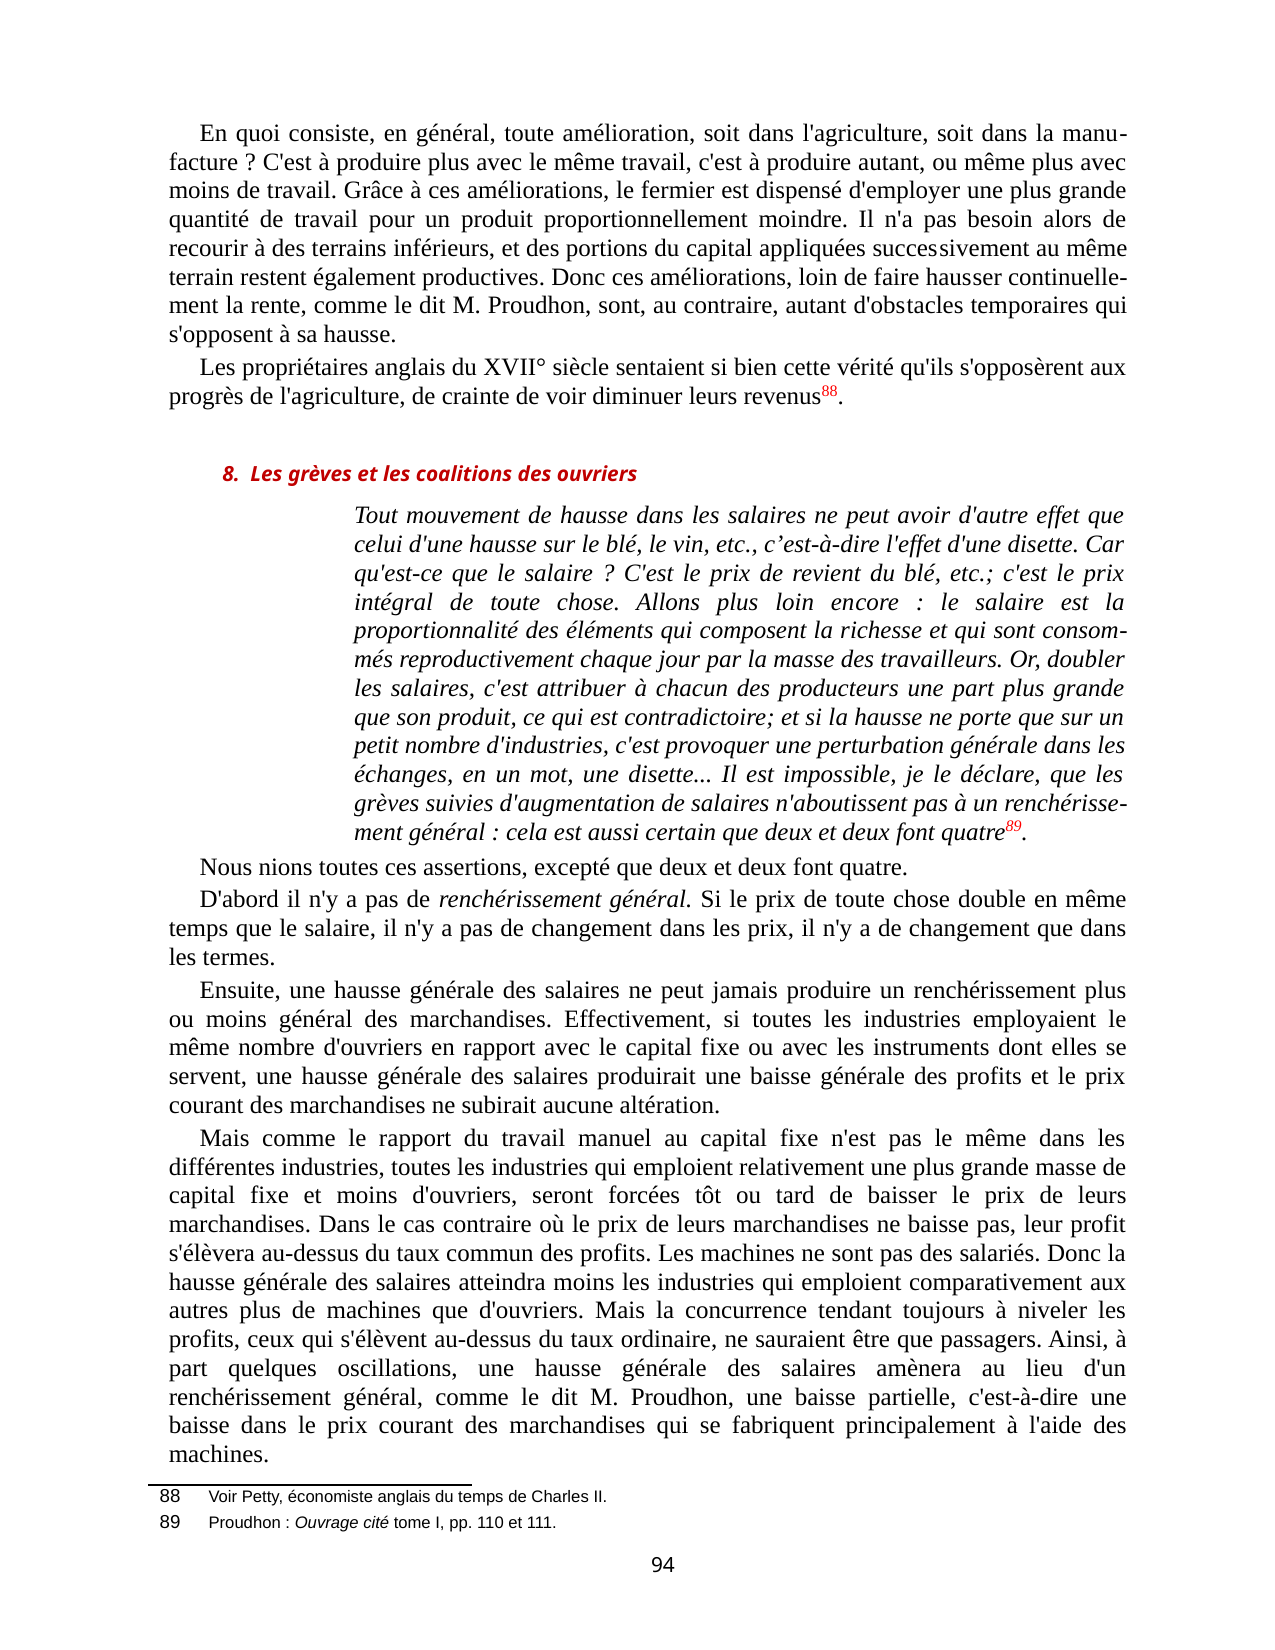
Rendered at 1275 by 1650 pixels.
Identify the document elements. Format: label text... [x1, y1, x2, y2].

subtitle 8. Les grèves et les coalitions des ouvriers [185, 459, 1127, 488]
text Tout mouvement de hausse dans les salaires ne peut avoir d'autre effet que celui d'une hausse sur le blé, le vin, etc., c’est-à-dire l'effet d'une disette. Car qu'est-ce que le salaire ? C'est le prix de revient du blé, etc.; c'est le prix intégral de toute chose. Allons plus loin en­co­re : le salaire est la proportionnalité des éléments qui composent la richesse et qui sont consom­més reproductivement chaque jour par la masse des travailleurs. Or, doubler les salai­res, c'est attribuer à chacun des producteurs une part plus grande que son produit, ce qui est contradictoire; et si la hausse ne porte que sur un petit nombre d'industries, c'est provo­quer une perturbation générale dans les échanges, en un mot, une disette... Il est impossible, je le déclare, que les grèves suivies d'augmentation de salaires n'aboutissent pas à un renchérisse­ment général : cela est aussi certain que deux et deux font quatre. [354, 500, 1127, 845]
text Nous nions toutes ces assertions, excepté que deux et deux font quatre. [168, 852, 1127, 880]
text Proudhon : Ouvrage cité tome I, pp. 110 et 111. [130, 1510, 1098, 1532]
text Voir Petty, économiste anglais du temps de Charles II. [130, 1485, 1098, 1506]
text Mais comme le rapport du travail manuel au capital fixe n'est pas le même dans les différentes industries, toutes les industries qui emploient relativement une plus grande masse de capital fixe et moins d'ouvriers, seront forcées tôt ou tard de baisser le prix de leurs marchandises. Dans le cas contraire où le prix de leurs marchandises ne baisse pas, leur profit s'élèvera au-dessus du taux commun des profits. Les machines ne sont pas des salariés. Donc la hausse générale des salaires atteindra moins les industries qui emploient comparativement aux autres plus de machines que d'ouvriers. Mais la concurrence tendant toujours à niveler les profits, ceux qui s'élèvent au-dessus du taux ordinaire, ne sauraient être que passagers. Ainsi, à part quelques oscillations, une hausse générale des salaires amènera au lieu d'un renchérissement général, comme le dit M. Proudhon, une baisse partielle, c'est-à-dire une baisse dans le prix courant des marchandises qui se fabriquent principalement à l'aide des machines. [168, 1123, 1127, 1468]
text Les propriétaires anglais du XVII° siècle sentaient si bien cette vérité qu'ils s'opposèrent aux progrès de l'agriculture, de crainte de voir diminuer leurs revenus. [168, 352, 1127, 410]
text D'abord il n'y a pas de renchérissement général. Si le prix de toute chose double en même temps que le salaire, il n'y a pas de changement dans les prix, il n'y a de changement que dans les termes. [168, 884, 1127, 971]
text En quoi consiste, en général, toute amélioration, soit dans l'agriculture, soit dans la manu­facture ? C'est à produire plus avec le même travail, c'est à produire autant, ou même plus avec moins de travail. Grâce à ces améliorations, le fermier est dispensé d'employer une plus grande quantité de travail pour un produit proportionnellement moindre. Il n'a pas besoin alors de recourir à des terrains inférieurs, et des portions du capital appliquées succes­si­ve­ment au même terrain restent également productives. Donc ces améliorations, loin de faire haus­ser continuelle­ment la rente, comme le dit M. Proudhon, sont, au contraire, autant d'obs­ta­cles temporaires qui s'opposent à sa hausse. [168, 118, 1127, 348]
text Ensuite, une hausse générale des salaires ne peut jamais produire un renchérissement plus ou moins général des marchandises. Effectivement, si toutes les industries employaient le même nombre d'ouvriers en rapport avec le capital fixe ou avec les instruments dont elles se servent, une hausse générale des salaires produirait une baisse générale des profits et le prix courant des marchandises ne subirait aucune altération. [168, 975, 1127, 1119]
